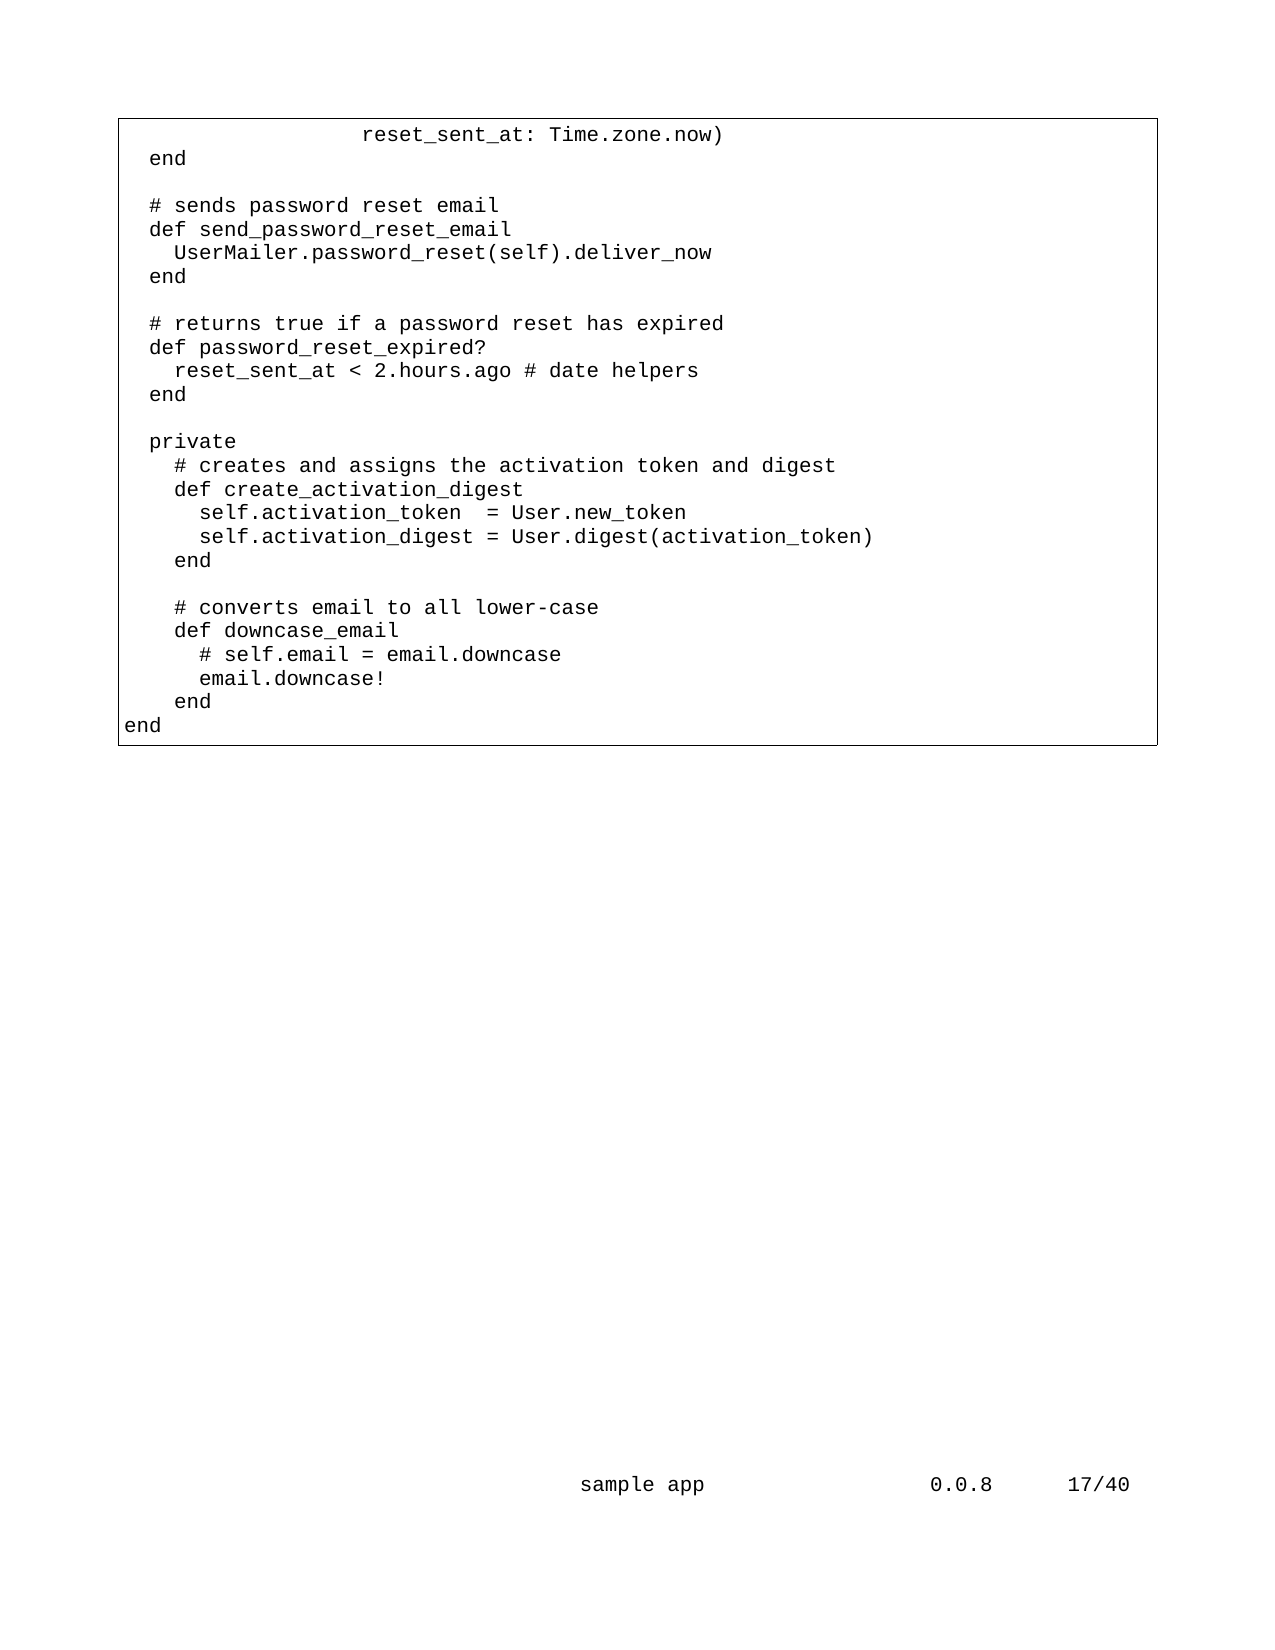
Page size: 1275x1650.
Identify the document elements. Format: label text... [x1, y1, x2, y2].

table_header reset_sent_at: Time.zone.now) end # sends password reset email def send_password_reset_email UserMailer.password_reset(self).deliver_now end # returns true if a password reset has expired def password_reset_expired? reset_sent_at < 2.hours.ago # date helpers end private # creates and assigns the activation token and digest def create_activation_digest self.activation_token = User.new_token self.activation_digest = User.digest(activation_token) end # converts email to all lower-case def downcase_email # self.email = email.downcase email.downcase! end end [119, 119, 1157, 744]
